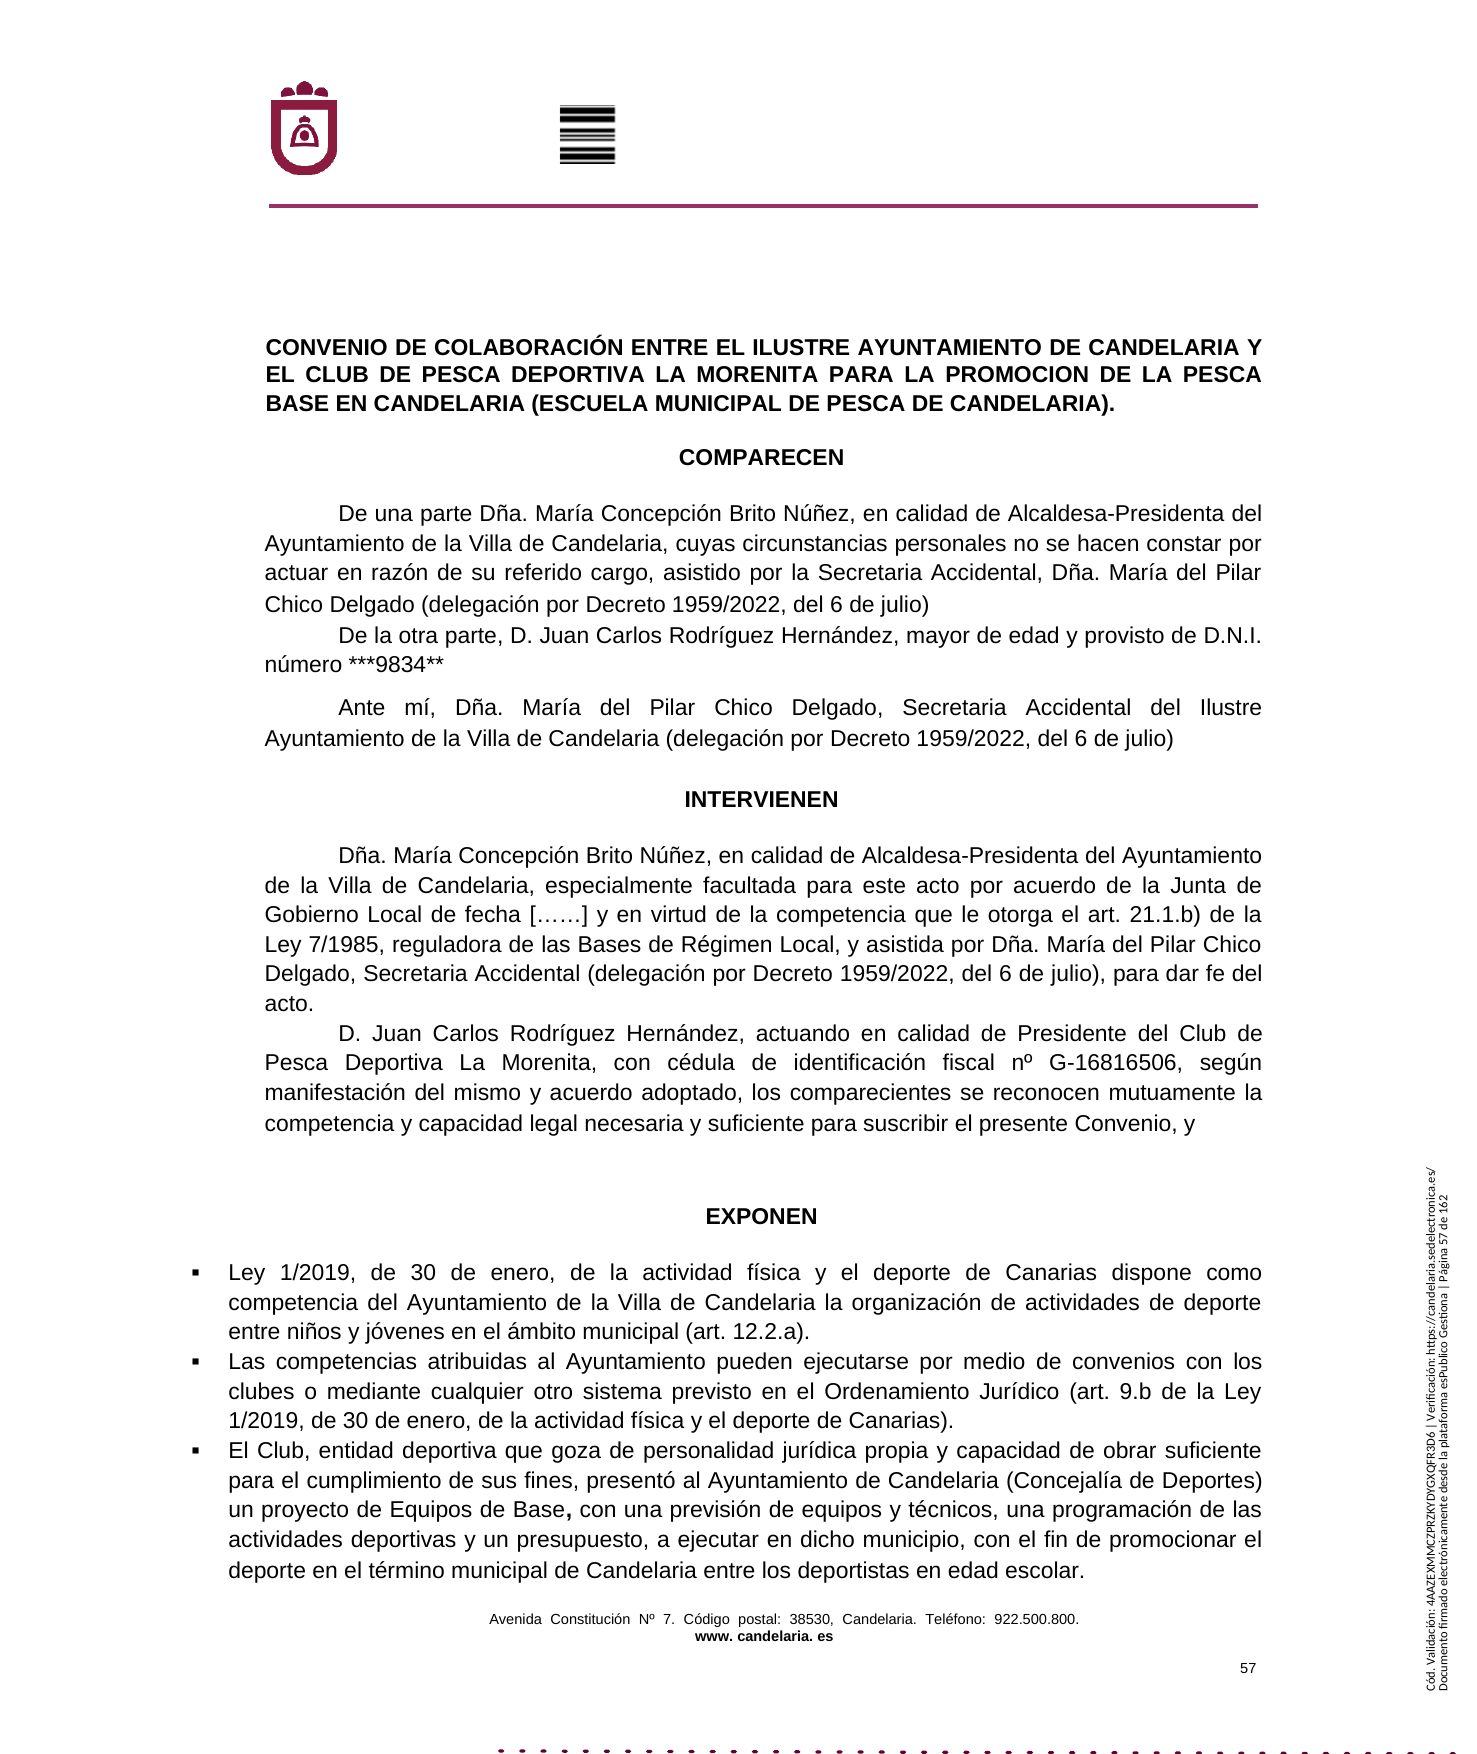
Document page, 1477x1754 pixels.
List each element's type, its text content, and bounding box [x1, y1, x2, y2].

subtitle EXPONEN [329, 1203, 1200, 1229]
text De la otra parte, D. Juan Carlos Rodríguez Hernández, mayor de edad y provisto de D.N.I. número ***9834** [264, 622, 1263, 677]
subtitle COMPARECEN [329, 444, 1200, 470]
list Las competencias atribuidas al Ayuntamiento pueden ejecutarse por medio de convenios con los clubes o mediante cualquier otro sistema previsto en el Ordenamiento Jurídico (art. 9.b de la Ley 1/2019, de 30 de enero, de la actividad física y el deporte de Canarias). [191, 1348, 1263, 1433]
list Ley 1/2019, de 30 de enero, de la actividad física y el deporte de Canarias dispone como competencia del Ayuntamiento de la Villa de Candelaria la organización de actividades de deporte entre niños y jóvenes en el ámbito municipal (art. 12.2.a). [191, 1259, 1263, 1344]
list El Club, entidad deportiva que goza de personalidad jurídica propia y capacidad de obrar suficiente para el cumplimiento de sus fines, presentó al Ayuntamiento de Candelaria (Concejalía de Deportes) un proyecto de Equipos de Base, con una previsión de equipos y técnicos, una programación de las actividades deportivas y un presupuesto, a ejecutar en dicho municipio, con el fin de promocionar el deporte en el término municipal de Candelaria entre los deportistas en edad escolar. [191, 1437, 1263, 1584]
text De una parte Dña. María Concepción Brito Núñez, en calidad de Alcaldesa-Presidenta del Ayuntamiento de la Villa de Candelaria, cuyas circunstancias personales no se hacen constar por actuar en razón de su referido cargo, asistido por la Secretaria Accidental, Dña. María del Pilar Chico Delgado (delegación por Decreto 1959/2022, del 6 de julio) [264, 500, 1263, 618]
text D. Juan Carlos Rodríguez Hernández, actuando en calidad de Presidente del Club de Pesca Deportiva La Morenita, con cédula de identificación fiscal nº G-16816506, según manifestación del mismo y acuerdo adoptado, los comparecientes se reconocen mutuamente la competencia y capacidad legal necesaria y suficiente para suscribir el presente Convenio, y [264, 1020, 1263, 1137]
text Dña. María Concepción Brito Núñez, en calidad de Alcaldesa-Presidenta del Ayuntamiento de la Villa de Candelaria, especialmente facultada para este acto por acuerdo de la Junta de Gobierno Local de fecha [……] y en virtud de la competencia que le otorga el art. 21.1.b) de la Ley 7/1985, reguladora de las Bases de Régimen Local, y asistida por Dña. María del Pilar Chico Delgado, Secretaria Accidental (delegación por Decreto 1959/2022, del 6 de julio), para dar fe del acto. [264, 842, 1263, 1016]
text Ante mí, Dña. María del Pilar Chico Delgado, Secretaria Accidental del Ilustre Ayuntamiento de la Villa de Candelaria (delegación por Decreto 1959/2022, del 6 de julio) [264, 694, 1263, 752]
subtitle INTERVIENEN [329, 786, 1200, 812]
text CONVENIO DE COLABORACIÓN ENTRE EL ILUSTRE AYUNTAMIENTO DE CANDELARIA Y EL CLUB DE PESCA DEPORTIVA LA MORENITA PARA LA PROMOCION DE LA PESCA BASE EN CANDELARIA (ESCUELA MUNICIPAL DE PESCA DE CANDELARIA). [265, 334, 1263, 417]
